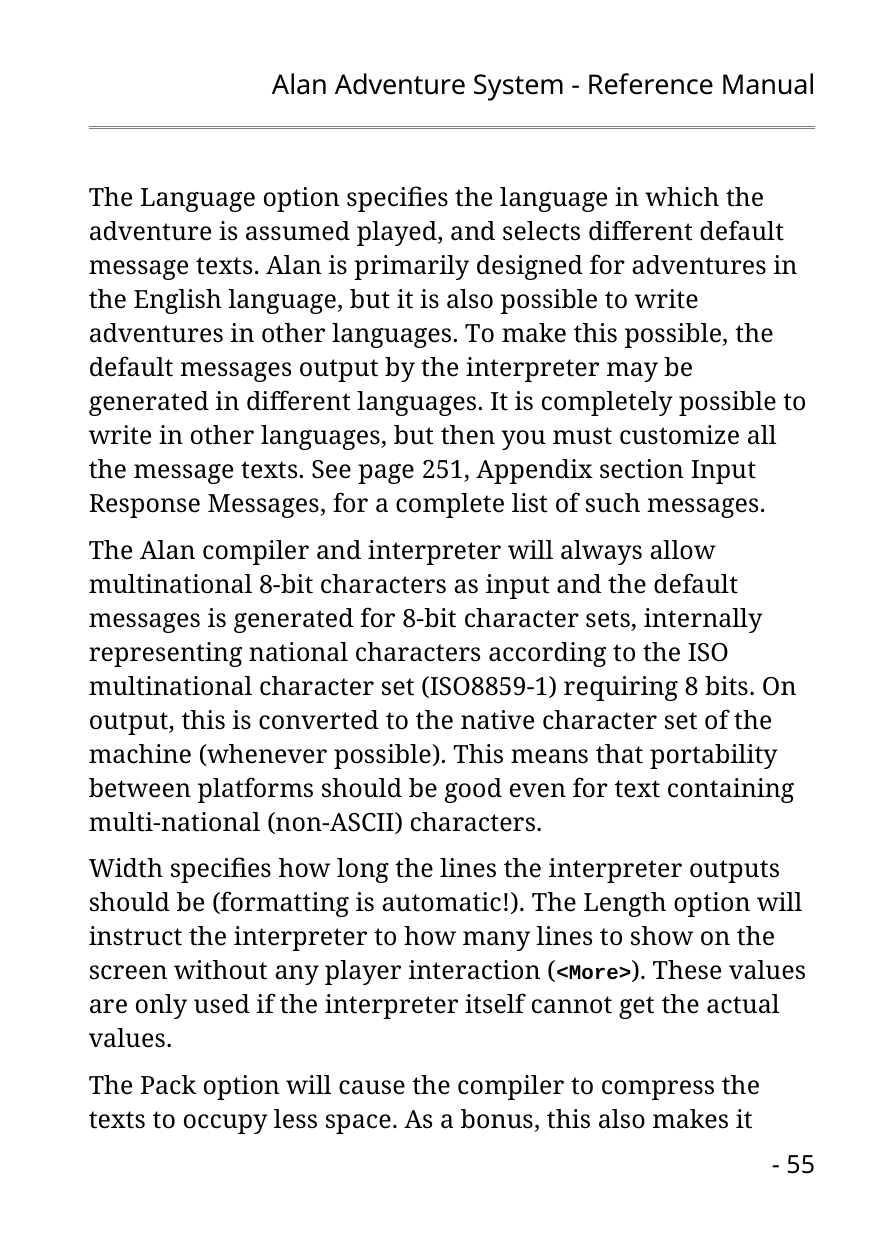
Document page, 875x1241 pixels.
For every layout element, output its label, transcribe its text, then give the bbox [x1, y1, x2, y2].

text The Language option specifies the language in which the adventure is assumed played, and selects different default message texts. Alan is primarily de­signed for adventures in the English language, but it is also possible to write adventures in other languages. To make this possible, the default messages output by the interpreter may be generated in different languages. It is completely possible to write in other languages, but then you must customize all the message texts. See page 200, Appendix section Input Response Messages, for a complete list of such messages. [88, 180, 815, 520]
text The Alan compiler and interpreter will always allow multinational 8-bit char­acters as input and the default messages is generated for 8-bit character sets, internally representing national characters according to the ISO multinational character set (ISO8859-1) requiring 8 bits. On output, this is converted to the native character set of the machine (whenever possible). This means that portability between platforms should be good even for text containing multi-national (non-ASCII) characters. [88, 533, 815, 838]
text Width specifies how long the lines the interpreter outputs should be (format­ting is automatic!). The Length option will instruct the interpreter to how many lines to show on the screen without any player interaction (<More>). These values are only used if the interpreter itself cannot get the actual values. [88, 851, 815, 1055]
text The Pack option will cause the compiler to compress the texts to occupy less space. As a bonus, this also makes it [88, 1068, 815, 1136]
